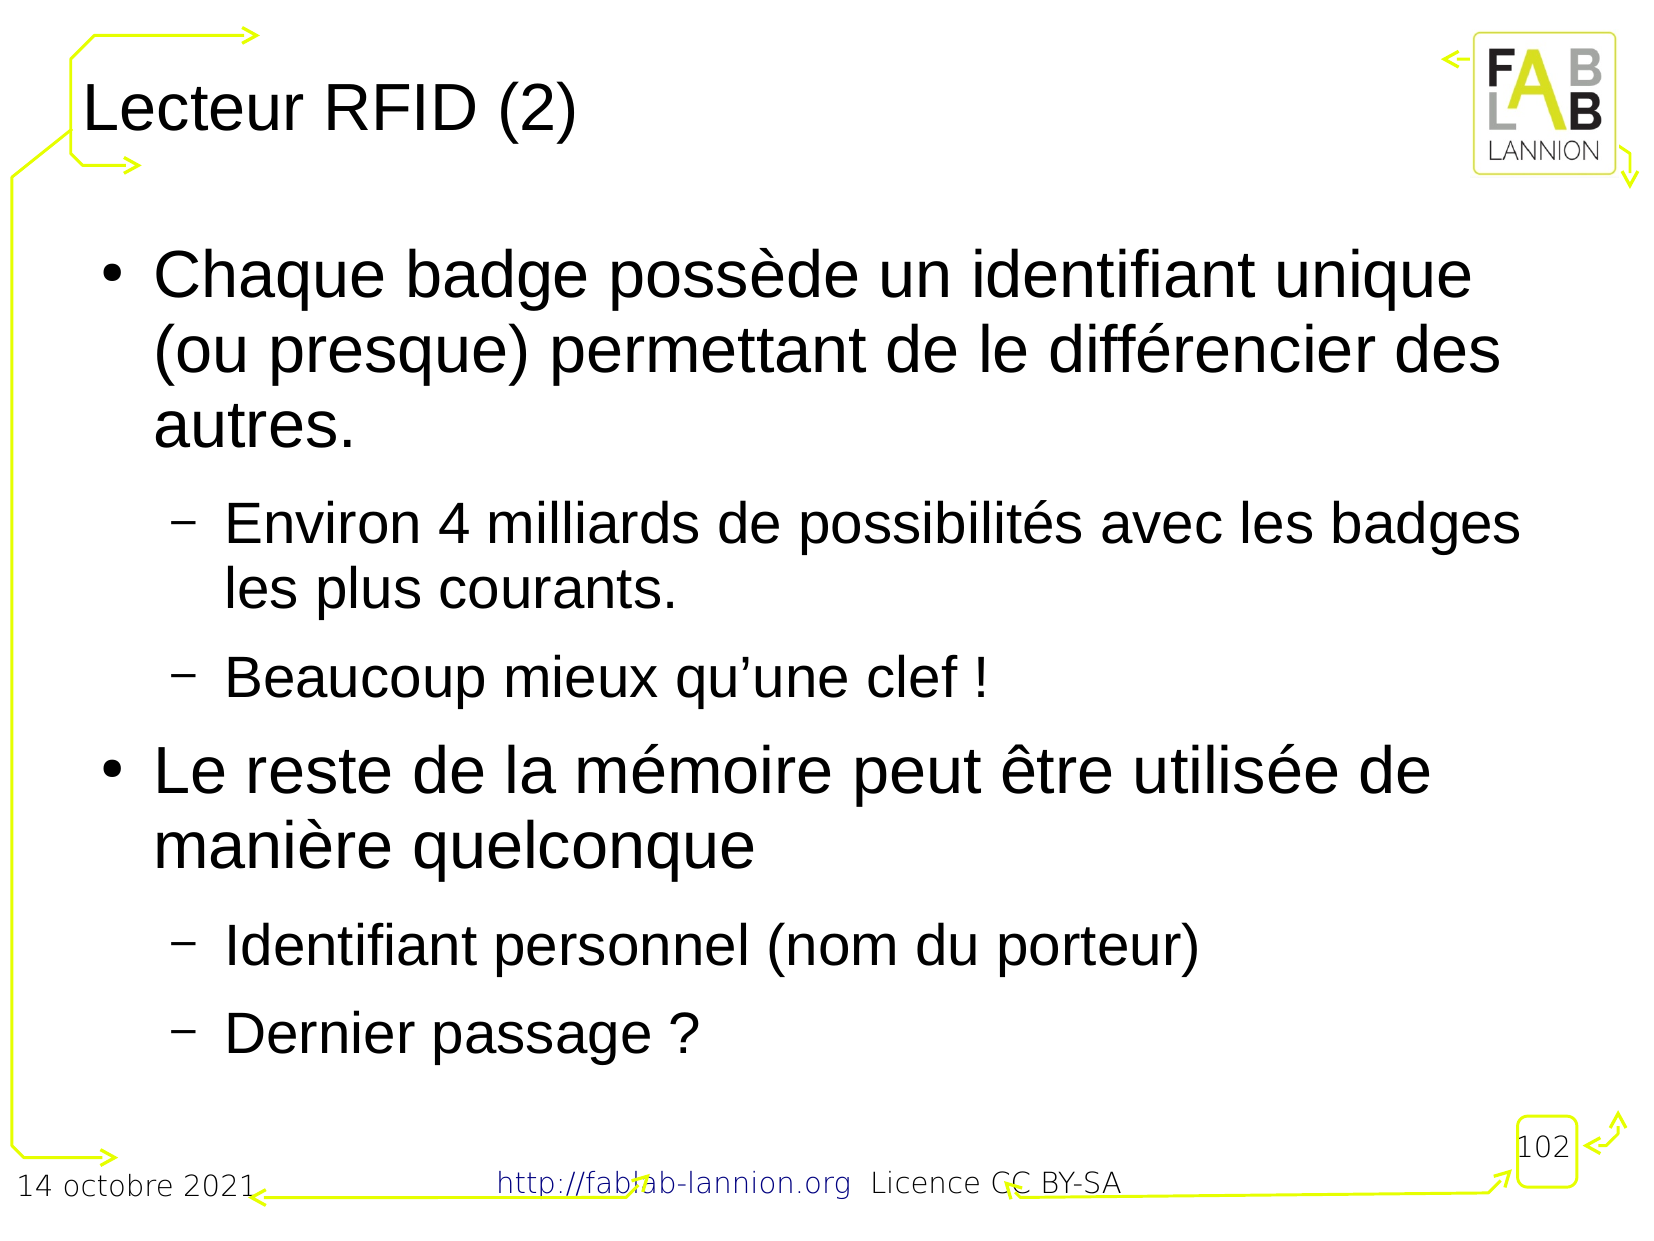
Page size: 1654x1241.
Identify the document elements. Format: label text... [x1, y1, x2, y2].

picture [1470, 29, 1619, 178]
title Lecteur RFID (2) [82, 49, 1441, 166]
list Chaque badge possède un identifiant unique (ou presque) permettant de le différencier des autres. Environ 4 milliards de possibilités avec les badges les plus courants. Beaucoup mieux qu’une clef ! Le reste de la mémoire peut être utilisée de manière quelconque Identifiant personnel (nom du porteur) Dernier passage ? [82, 237, 1571, 1075]
